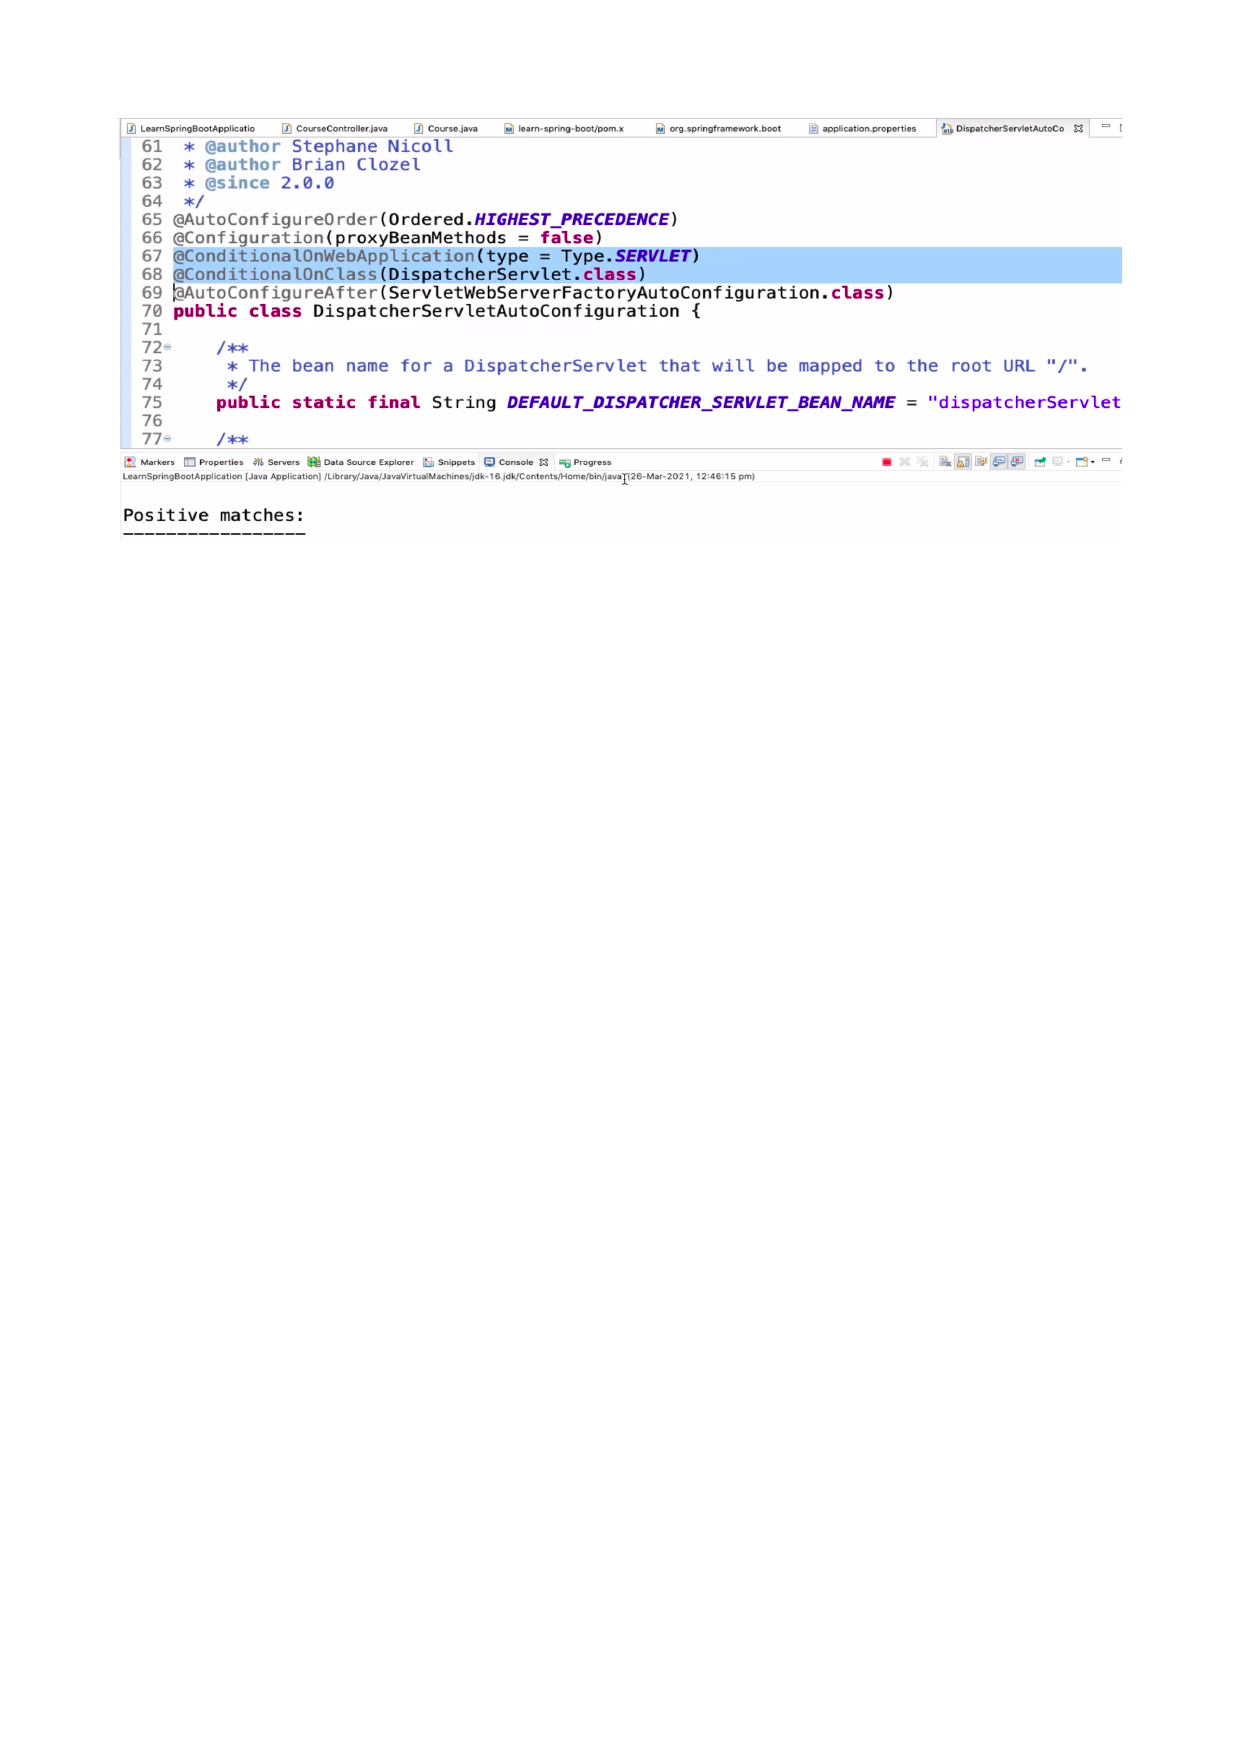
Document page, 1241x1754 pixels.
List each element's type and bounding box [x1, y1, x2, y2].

picture [118, 118, 1123, 542]
